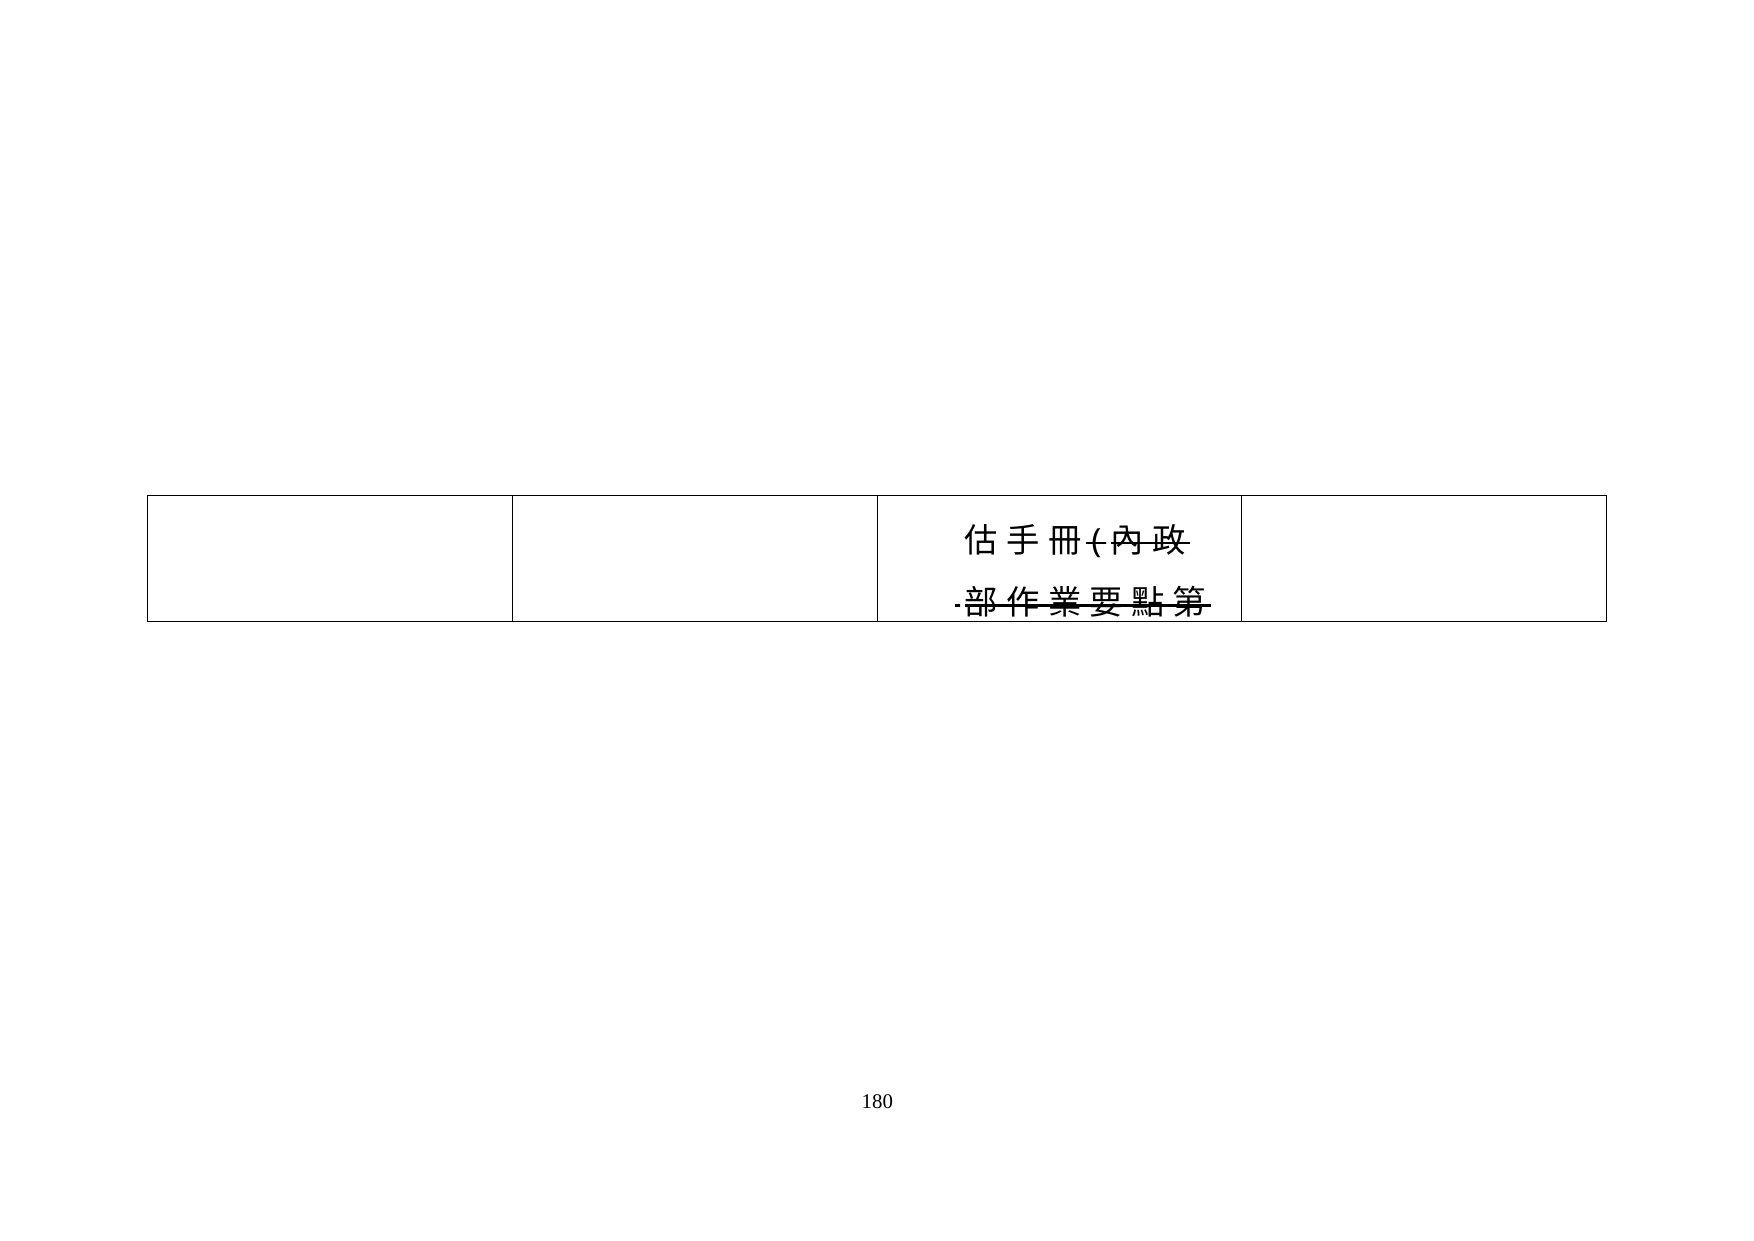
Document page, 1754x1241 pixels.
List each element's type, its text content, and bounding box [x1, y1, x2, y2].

table_cell [1242, 496, 1606, 621]
table_cell 估手冊(內政部作業要點第 [878, 496, 1241, 621]
table_cell [513, 496, 877, 621]
table_cell [148, 496, 512, 621]
